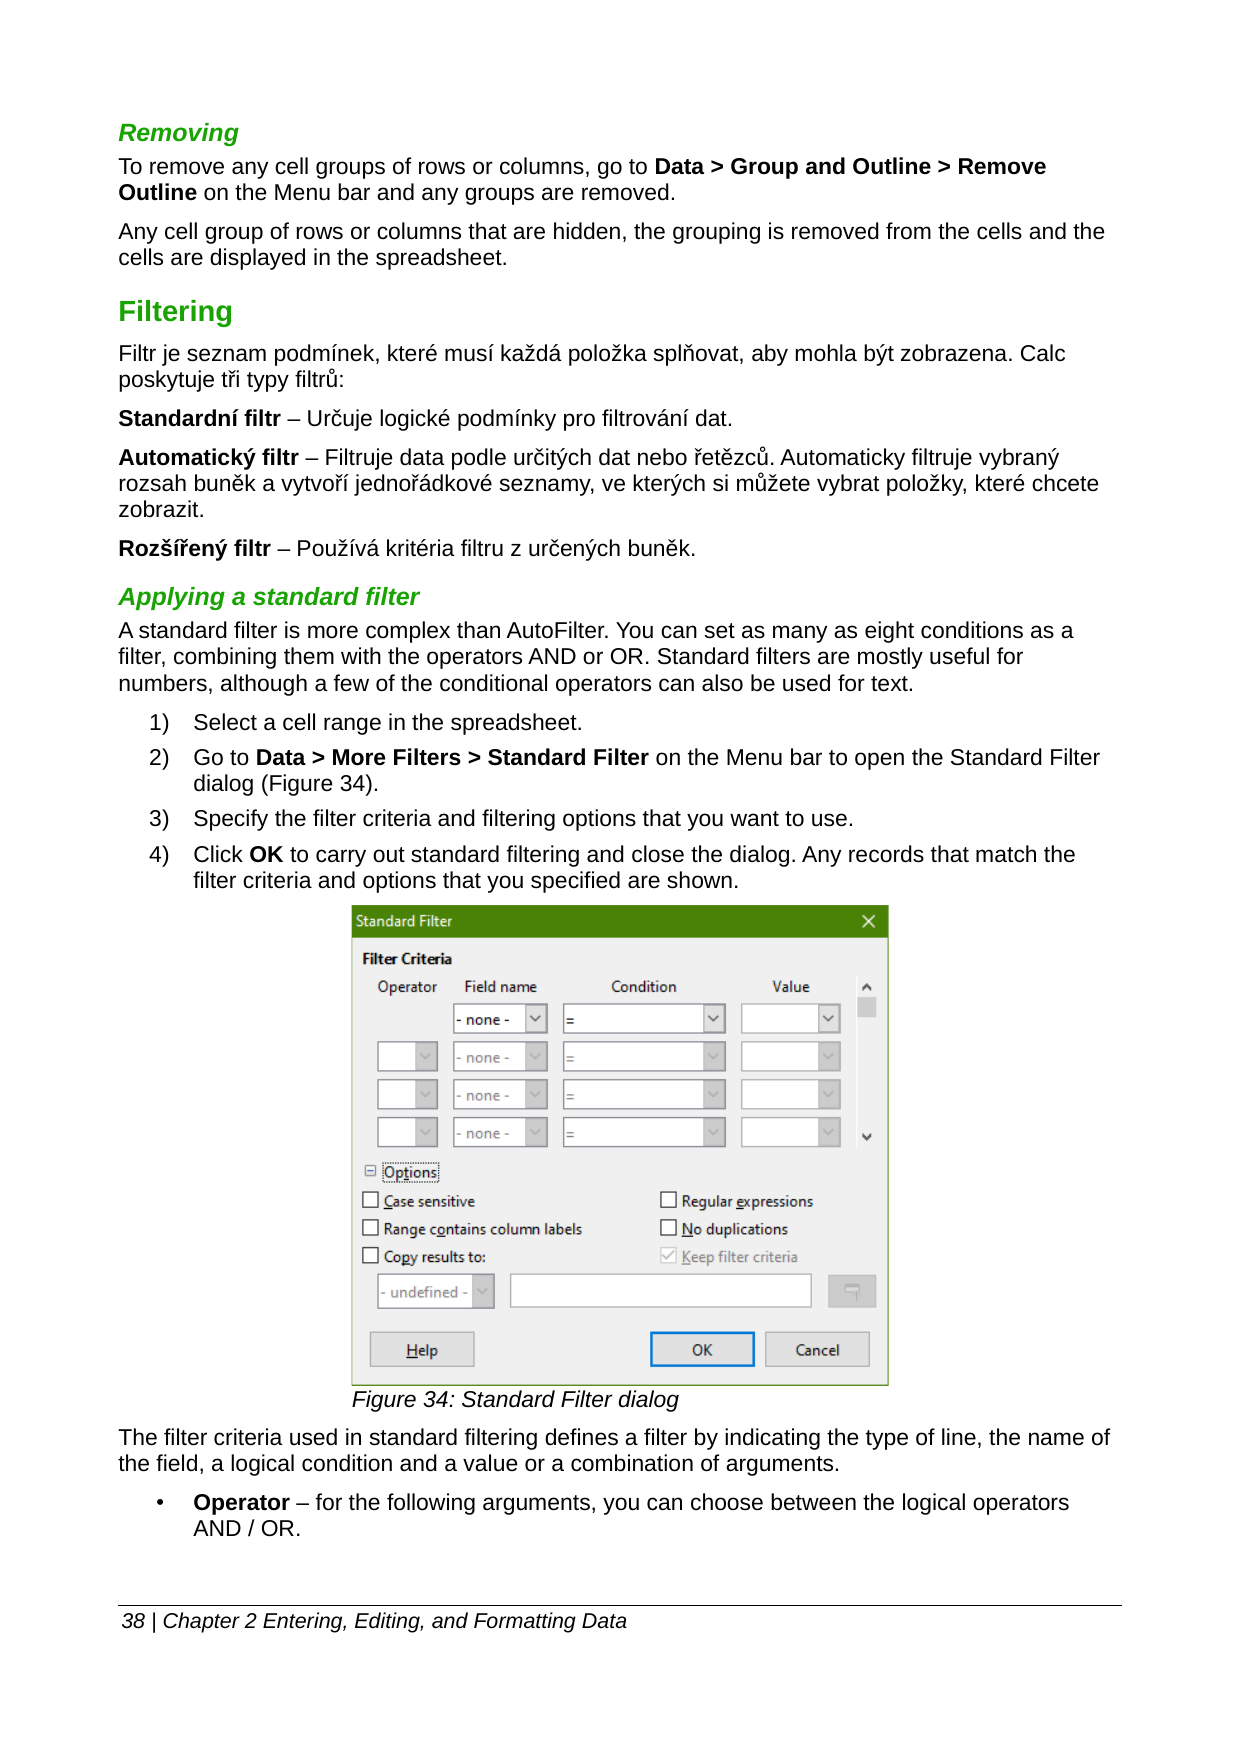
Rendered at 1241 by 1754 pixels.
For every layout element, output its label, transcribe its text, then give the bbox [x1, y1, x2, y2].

list The filter criteria used in standard filtering defines a filter by indicating the type of line, the name of the field, a logical condition and a value or a combination of arguments. [118, 1424, 1122, 1477]
list Operator – for the following arguments, you can choose between the logical operators AND / OR. [156, 1489, 1122, 1542]
picture [351, 905, 889, 1386]
text To remove any cell groups of rows or columns, go to Data > Group and Outline > Remove Outline on the Menu bar and any groups are removed. [118, 153, 1122, 206]
subtitle Filtering [118, 294, 1122, 328]
text Standardní filtr – Určuje logické podmínky pro filtrování dat. [118, 405, 1122, 431]
list Specify the filter criteria and filtering options that you want to use. [169, 805, 1122, 832]
text Filtr je seznam podmínek, které musí každá položka splňovat, aby mohla být zobrazena. Calc poskytuje tři typy filtrů: [118, 340, 1122, 392]
list Select a cell range in the spreadsheet. [169, 708, 1122, 735]
text A standard filter is more complex than AutoFilter. You can set as many as eight conditions as a filter, combining them with the operators AND or OR. Standard filters are mostly useful for numbers, although a few of the conditional operators can also be used for text. [118, 617, 1122, 696]
text Rozšířený filtr – Používá kritéria filtru z určených buněk. [118, 535, 1122, 562]
list Go to Data > More Filters > Standard Filter on the Menu bar to open the Standard Filter dialog (Figure 34). [169, 744, 1122, 796]
list Click OK to carry out standard filtering and close the dialog. Any records that match the filter criteria and options that you specified are shown. [169, 841, 1122, 893]
subtitle Applying a standard filter [118, 582, 1122, 611]
text Figure 34: Standard Filter dialog [352, 1386, 889, 1412]
subtitle Removing [118, 118, 1122, 147]
text Automatický filtr – Filtruje data podle určitých dat nebo řetězců. Automaticky filtruje vybraný rozsah buněk a vytvoří jednořádkové seznamy, ve kterých si můžete vybrat položky, které chcete zobrazit. [118, 444, 1122, 523]
text Any cell group of rows or columns that are hidden, the grouping is removed from the cells and the cells are displayed in the spreadsheet. [118, 218, 1122, 271]
